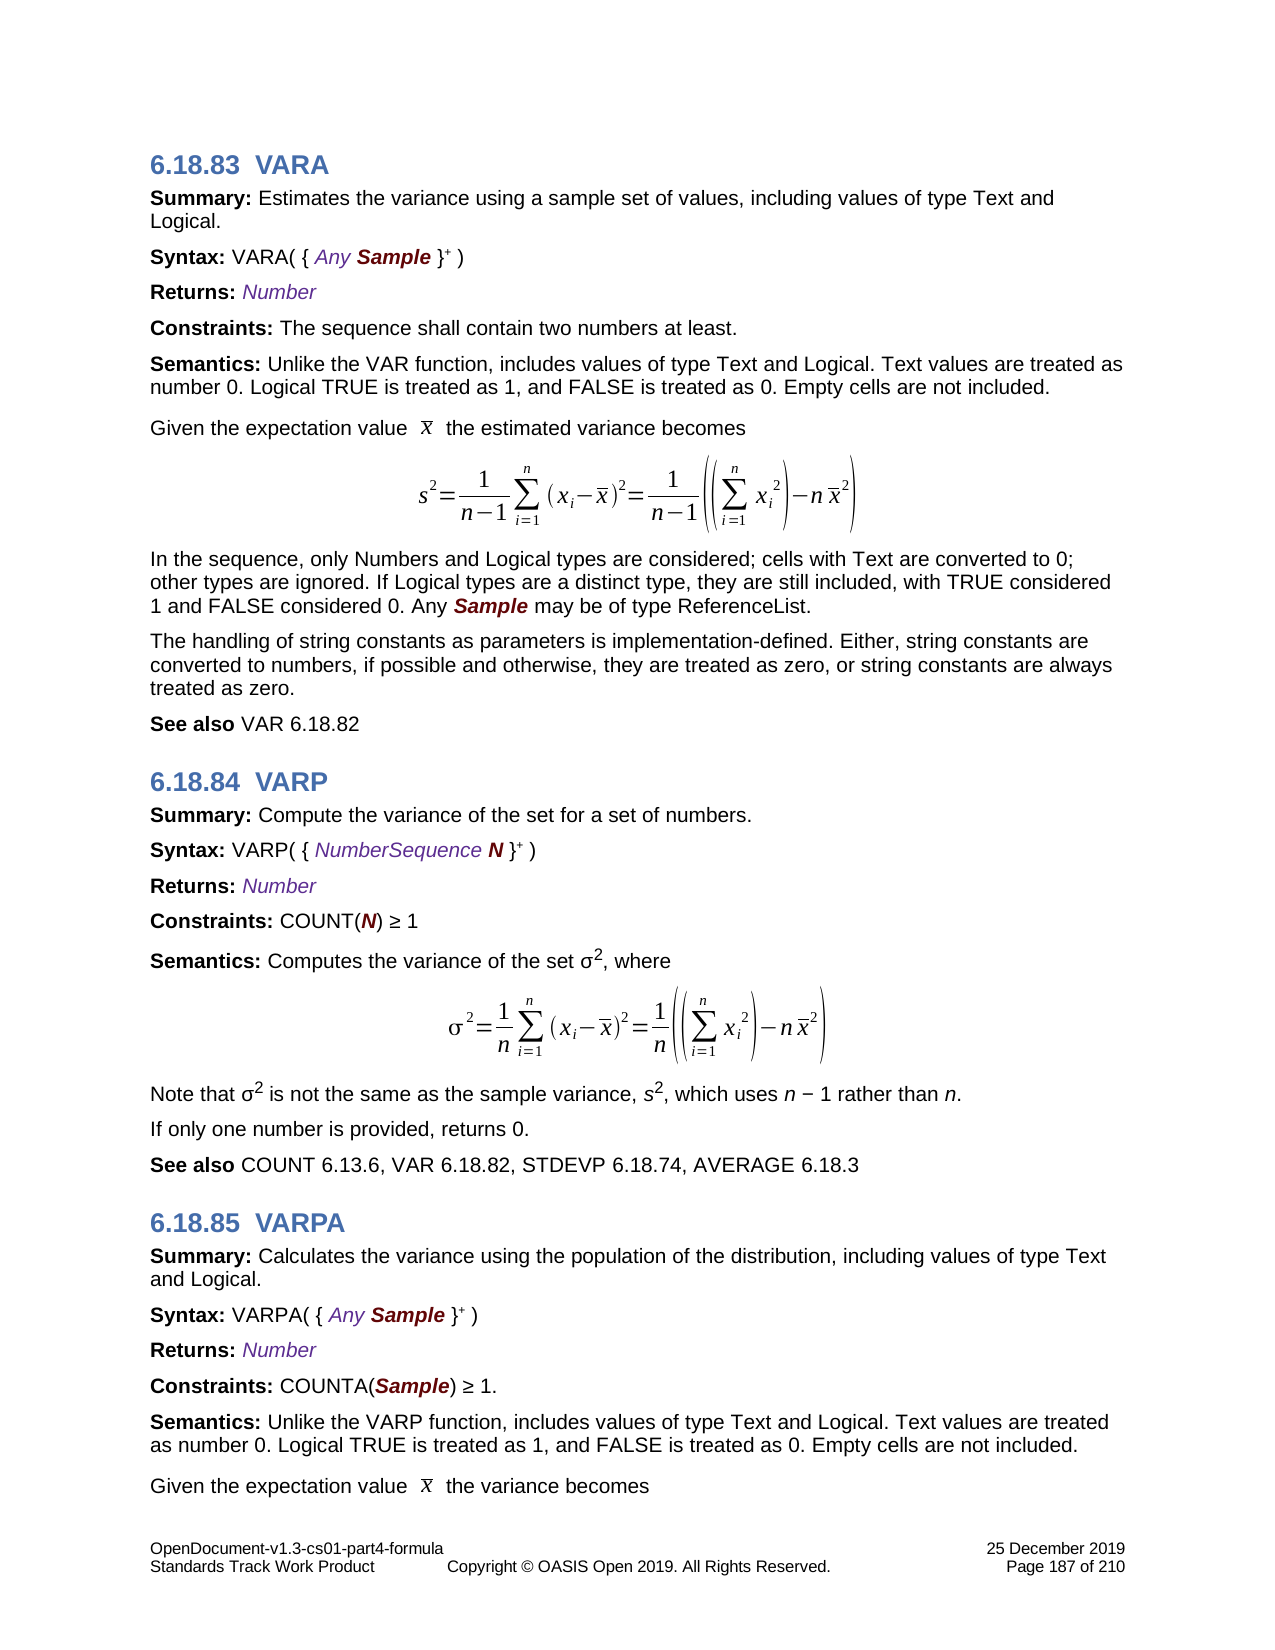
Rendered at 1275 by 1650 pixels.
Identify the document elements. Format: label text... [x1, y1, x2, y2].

text Semantics: Unlike the VAR function, includes values of type Text and Logical. Text values are treated as number 0. Logical TRUE is treated as 1, and FALSE is treated as 0. Empty cells are not included. [150, 352, 1125, 399]
subtitle VARP [150, 767, 1125, 797]
text Constraints: COUNT(N) ≥ 1 [150, 910, 1125, 933]
text Given the expectation value the variance becomes [150, 1469, 1125, 1499]
text Semantics: Computes the variance of the set σ2, where [150, 946, 1125, 973]
text Summary: Estimates the variance using a sample set of values, including values of type Text and Logical. [150, 186, 1125, 233]
text See also COUNT 6.13.6, VAR 6.18.82, STDEVP 6.18.74, AVERAGE 6.18.3 [150, 1153, 1125, 1177]
text Returns: Number [150, 1339, 1125, 1362]
subtitle VARA [150, 150, 1125, 180]
text In the sequence, only Numbers and Logical types are considered; cells with Text are converted to 0; other types are ignored. If Logical types are a distinct type, they are still included, with TRUE considered 1 and FALSE considered 0. Any Sample may be of type ReferenceList. [150, 547, 1125, 618]
subtitle VARPA [150, 1208, 1125, 1238]
text The handling of string constants as parameters is implementation-defined. Either, string constants are converted to numbers, if possible and otherwise, they are treated as zero, or string constants are always treated as zero. [150, 630, 1125, 700]
text Returns: Number [150, 281, 1125, 304]
text Constraints: COUNTA(Sample) ≥ 1. [150, 1374, 1125, 1398]
text If only one number is provided, returns 0. [150, 1118, 1125, 1141]
text Syntax: VARA( { Any Sample }+ ) [150, 245, 1125, 269]
text Returns: Number [150, 874, 1125, 898]
text Constraints: The sequence shall contain two numbers at least. [150, 316, 1125, 340]
text Summary: Calculates the variance using the population of the distribution, including values of type Text and Logical. [150, 1244, 1125, 1291]
text See also VAR 6.18.82 [150, 712, 1125, 736]
text Semantics: Unlike the VARP function, includes values of type Text and Logical. Text values are treated as number 0. Logical TRUE is treated as 1, and FALSE is treated as 0. Empty cells are not included. [150, 1410, 1125, 1457]
text Note that σ2 is not the same as the sample variance, s2, which uses n − 1 rather than n. [150, 1078, 1125, 1106]
text Given the expectation value the estimated variance becomes [150, 411, 1125, 441]
text Summary: Compute the variance of the set for a set of numbers. [150, 803, 1125, 827]
text Syntax: VARPA( { Any Sample }+ ) [150, 1303, 1125, 1327]
text Syntax: VARP( { NumberSequence N }+ ) [150, 839, 1125, 862]
